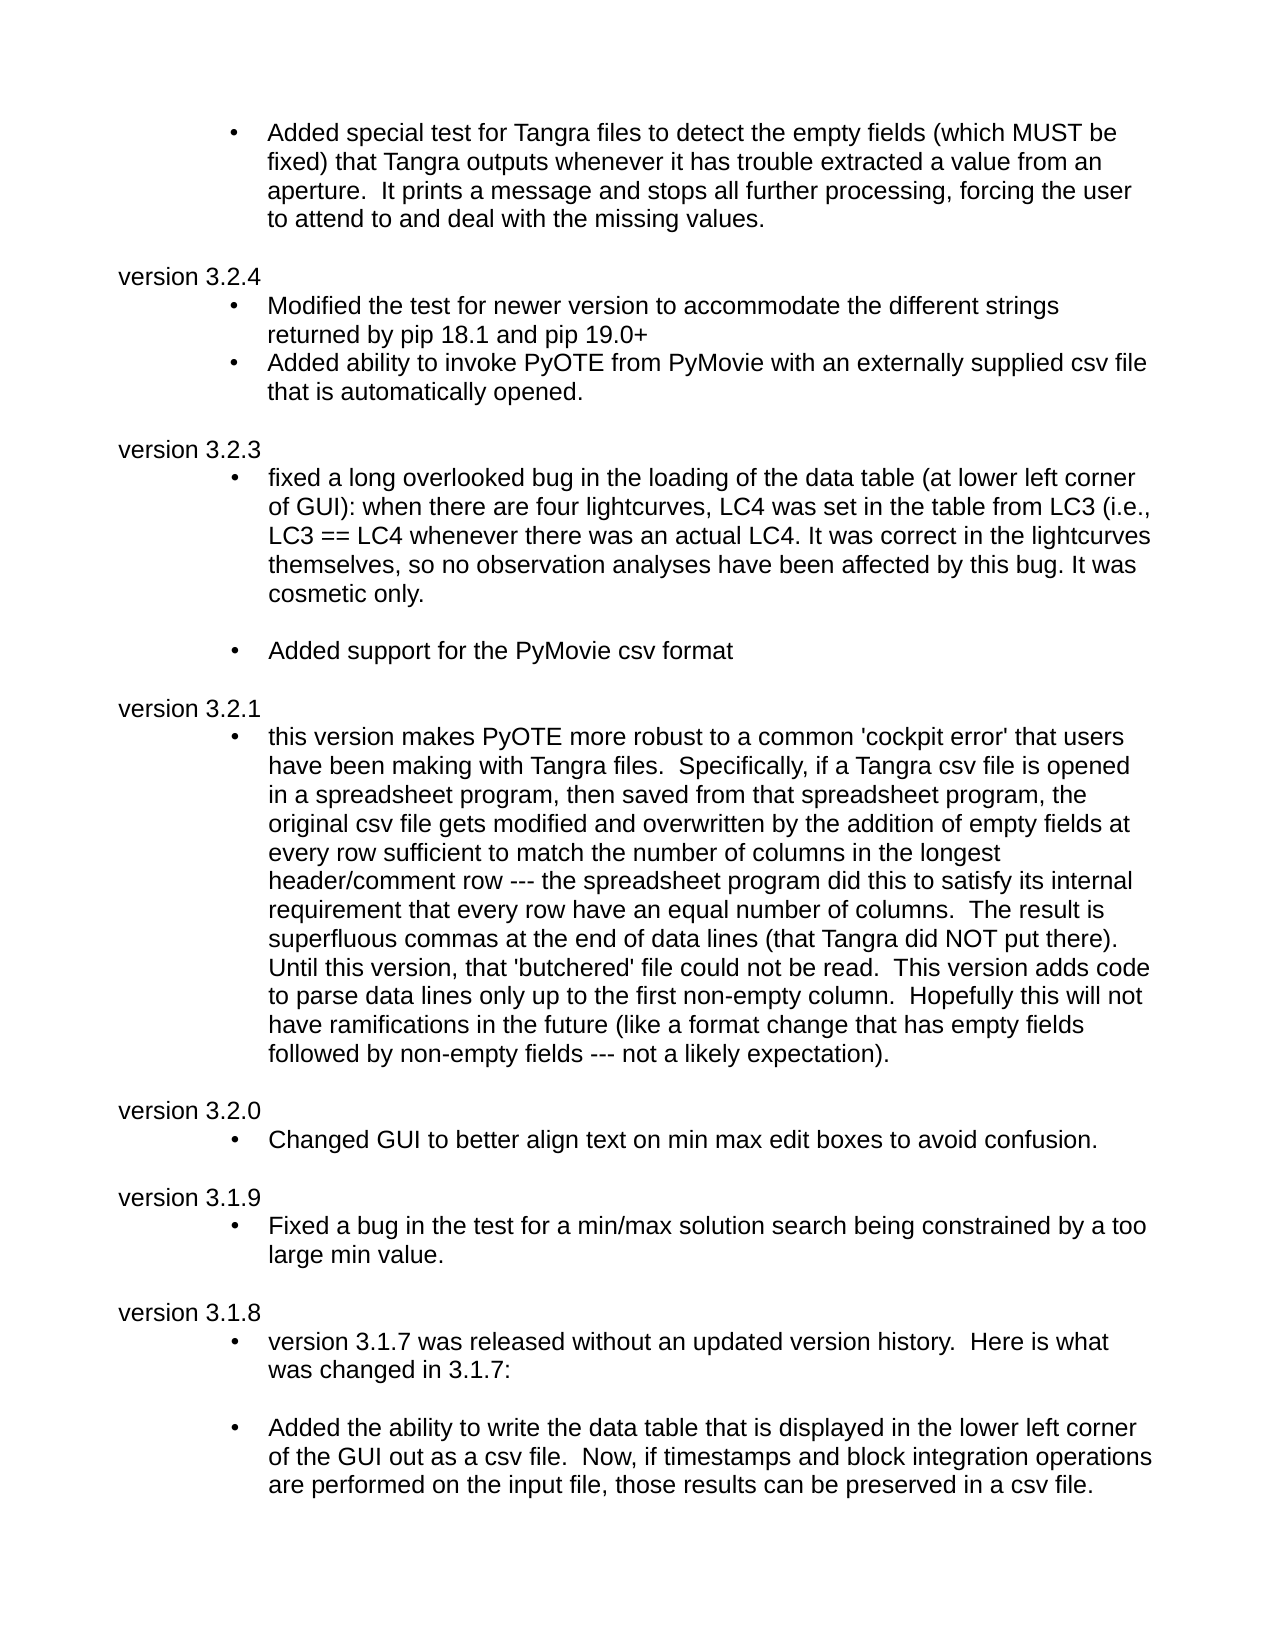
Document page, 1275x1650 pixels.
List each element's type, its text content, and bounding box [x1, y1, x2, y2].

text version 3.1.8 [118, 1298, 1157, 1326]
list Added support for the PyMovie csv format [231, 636, 1157, 694]
text version 3.2.1 [118, 694, 1157, 722]
list this version makes PyOTE more robust to a common 'cockpit error' that users have been making with Tangra files. Specifically, if a Tangra csv file is opened in a spreadsheet program, then saved from that spreadsheet program, the original csv file gets modified and overwritten by the addition of empty fields at every row sufficient to match the number of columns in the longest header/comment row --- the spreadsheet program did this to satisfy its internal requirement that every row have an equal number of columns. The result is superfluous commas at the end of data lines (that Tangra did NOT put there). Until this version, that 'butchered' file could not be read. This version adds code to parse data lines only up to the first non-empty column. Hopefully this will not have ramifications in the future (like a format change that has empty fields followed by non-empty fields --- not a likely expectation). [231, 722, 1157, 1096]
text version 3.1.9 [118, 1183, 1157, 1211]
list Added ability to invoke PyOTE from PyMovie with an externally supplied csv file that is automatically opened. [229, 348, 1157, 435]
text version 3.2.3 [118, 435, 1157, 463]
list version 3.1.7 was released without an updated version history. Here is what was changed in 3.1.7: [231, 1326, 1157, 1413]
list Fixed a bug in the test for a min/max solution search being constrained by a too large min value. [231, 1211, 1157, 1298]
list Added the ability to write the data table that is displayed in the lower left corner of the GUI out as a csv file. Now, if timestamps and block integration operations are performed on the input file, those results can be preserved in a csv file. [231, 1413, 1157, 1528]
text version 3.2.0 [118, 1096, 1157, 1125]
text version 3.2.4 [118, 262, 1157, 291]
list Modified the test for newer version to accommodate the different strings returned by pip 18.1 and pip 19.0+ [229, 291, 1157, 348]
list Changed GUI to better align text on min max edit boxes to avoid confusion. [231, 1125, 1157, 1183]
list fixed a long overlooked bug in the loading of the data table (at lower left corner of GUI): when there are four lightcurves, LC4 was set in the table from LC3 (i.e., LC3 == LC4 whenever there was an actual LC4. It was correct in the lightcurves themselves, so no observation analyses have been affected by this bug. It was cosmetic only. [231, 463, 1157, 636]
list Added special test for Tangra files to detect the empty fields (which MUST be fixed) that Tangra outputs whenever it has trouble extracted a value from an aperture. It prints a message and stops all further processing, forcing the user to attend to and deal with the missing values. [229, 118, 1157, 262]
